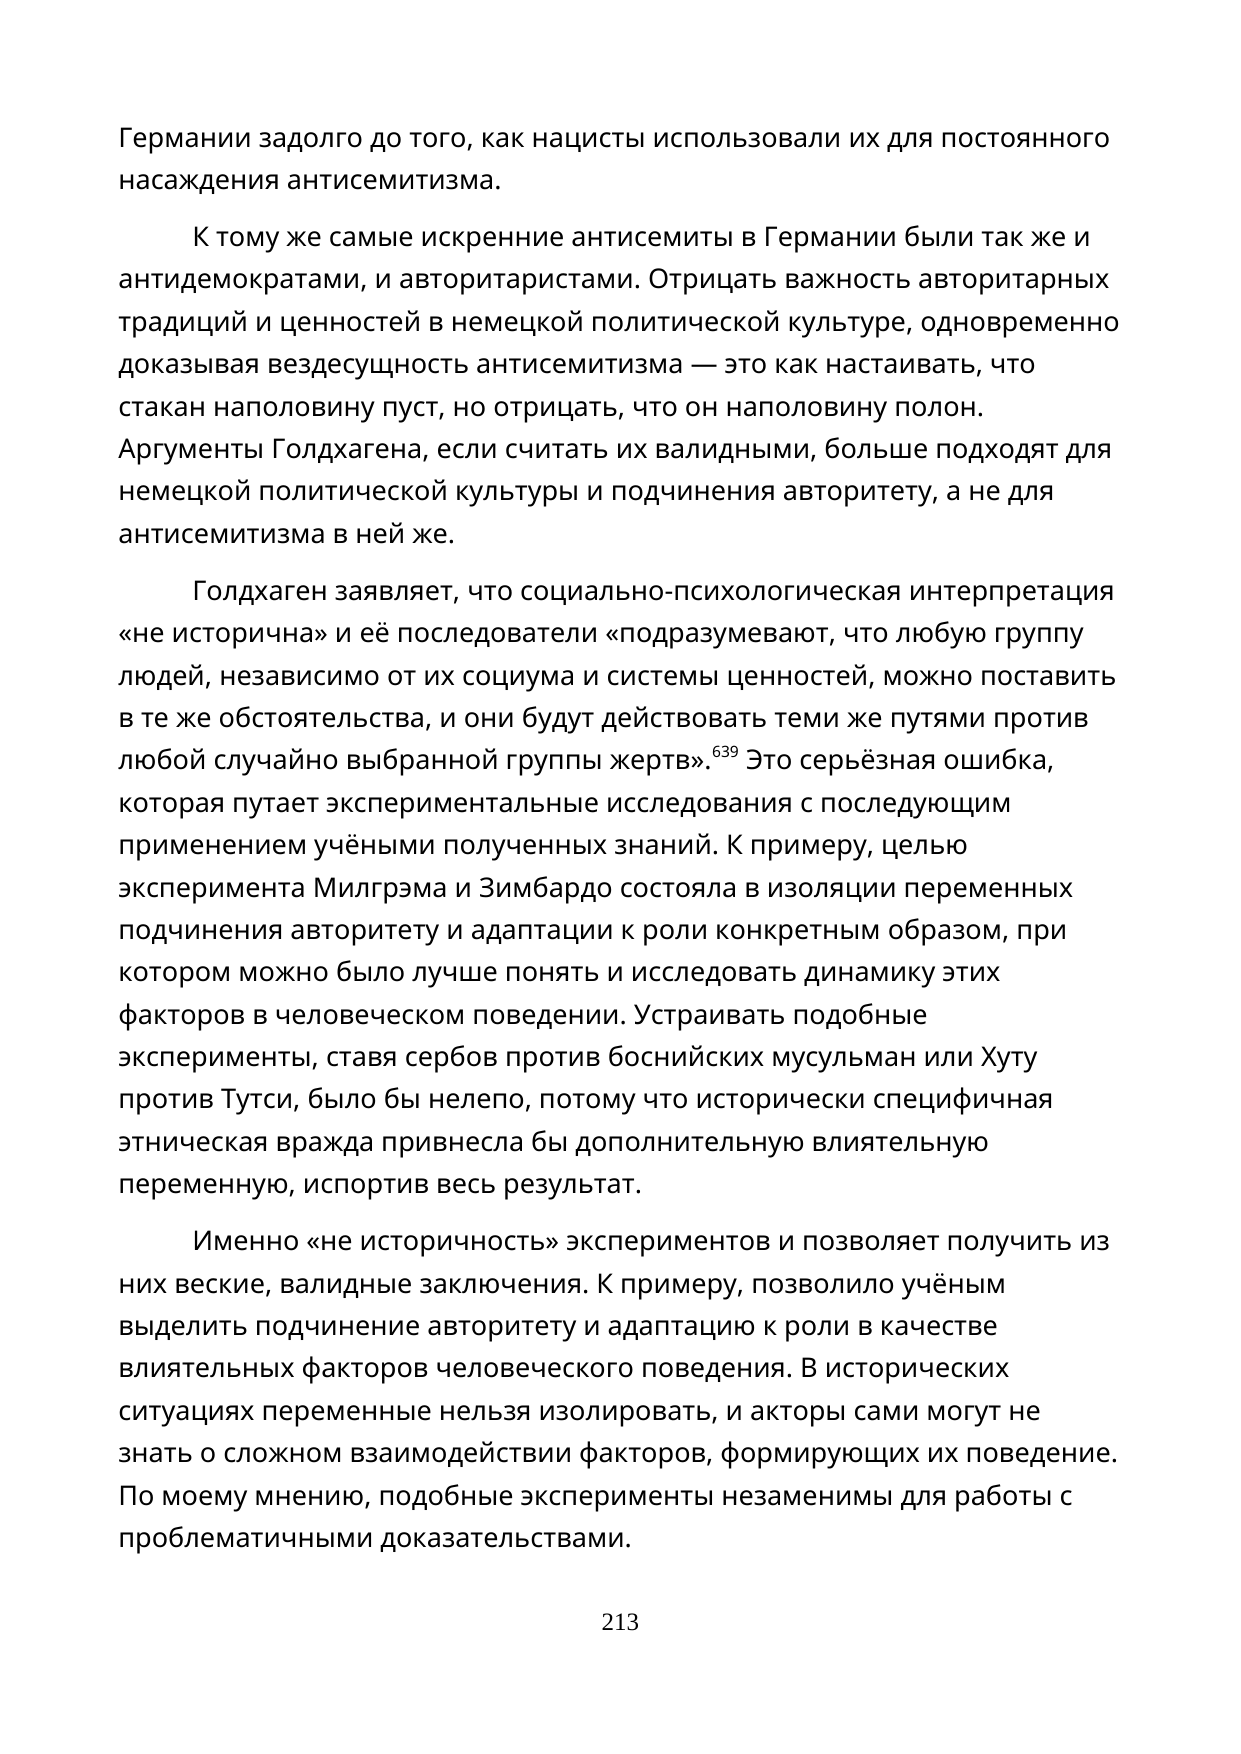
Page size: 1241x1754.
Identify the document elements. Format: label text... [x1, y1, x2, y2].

text Германии задолго до того, как нацисты использовали их для постоянного насаждения антисемитизма. [118, 118, 1122, 197]
text Голдхаген заявляет, что социально-психологическая интерпретация «не исторична» и её последователи «подразумевают, что любую группу людей, независимо от их социума и системы ценностей, можно поставить в те же обстоятельства, и они будут действовать теми же путями против любой случайно выбранной группы жертв». Это серьёзная ошибка, которая путает экспериментальные исследования с последующим применением учёными полученных знаний. К примеру, целью эксперимента Милгрэма и Зимбардо состояла в изоляции переменных подчинения авторитету и адаптации к роли конкретным образом, при котором можно было лучше понять и исследовать динамику этих факторов в человеческом поведении. Устраивать подобные эксперименты, ставя сербов против боснийских мусульман или Хуту против Тутси, было бы нелепо, потому что исторически специфичная этническая вражда привнесла бы дополнительную влиятельную переменную, испортив весь результат. [118, 571, 1122, 1202]
text Именно «не историчность» экспериментов и позволяет получить из них веские, валидные заключения. К примеру, позволило учёным выделить подчинение авторитету и адаптацию к роли в качестве влиятельных факторов человеческого поведения. В исторических ситуациях переменные нельзя изолировать, и акторы сами могут не знать о сложном взаимодействии факторов, формирующих их поведение. По моему мнению, подобные эксперименты незаменимы для работы с проблематичными доказательствами. [118, 1222, 1122, 1555]
text К тому же самые искренние антисемиты в Германии были так же и антидемократами, и авторитаристами. Отрицать важность авторитарных традиций и ценностей в немецкой политической культуре, одновременно доказывая вездесущность антисемитизма — это как настаивать, что стакан наполовину пуст, но отрицать, что он наполовину полон. Аргументы Голдхагена, если считать их валидными, больше подходят для немецкой политической культуры и подчинения авторитету, а не для антисемитизма в ней же. [118, 217, 1122, 551]
